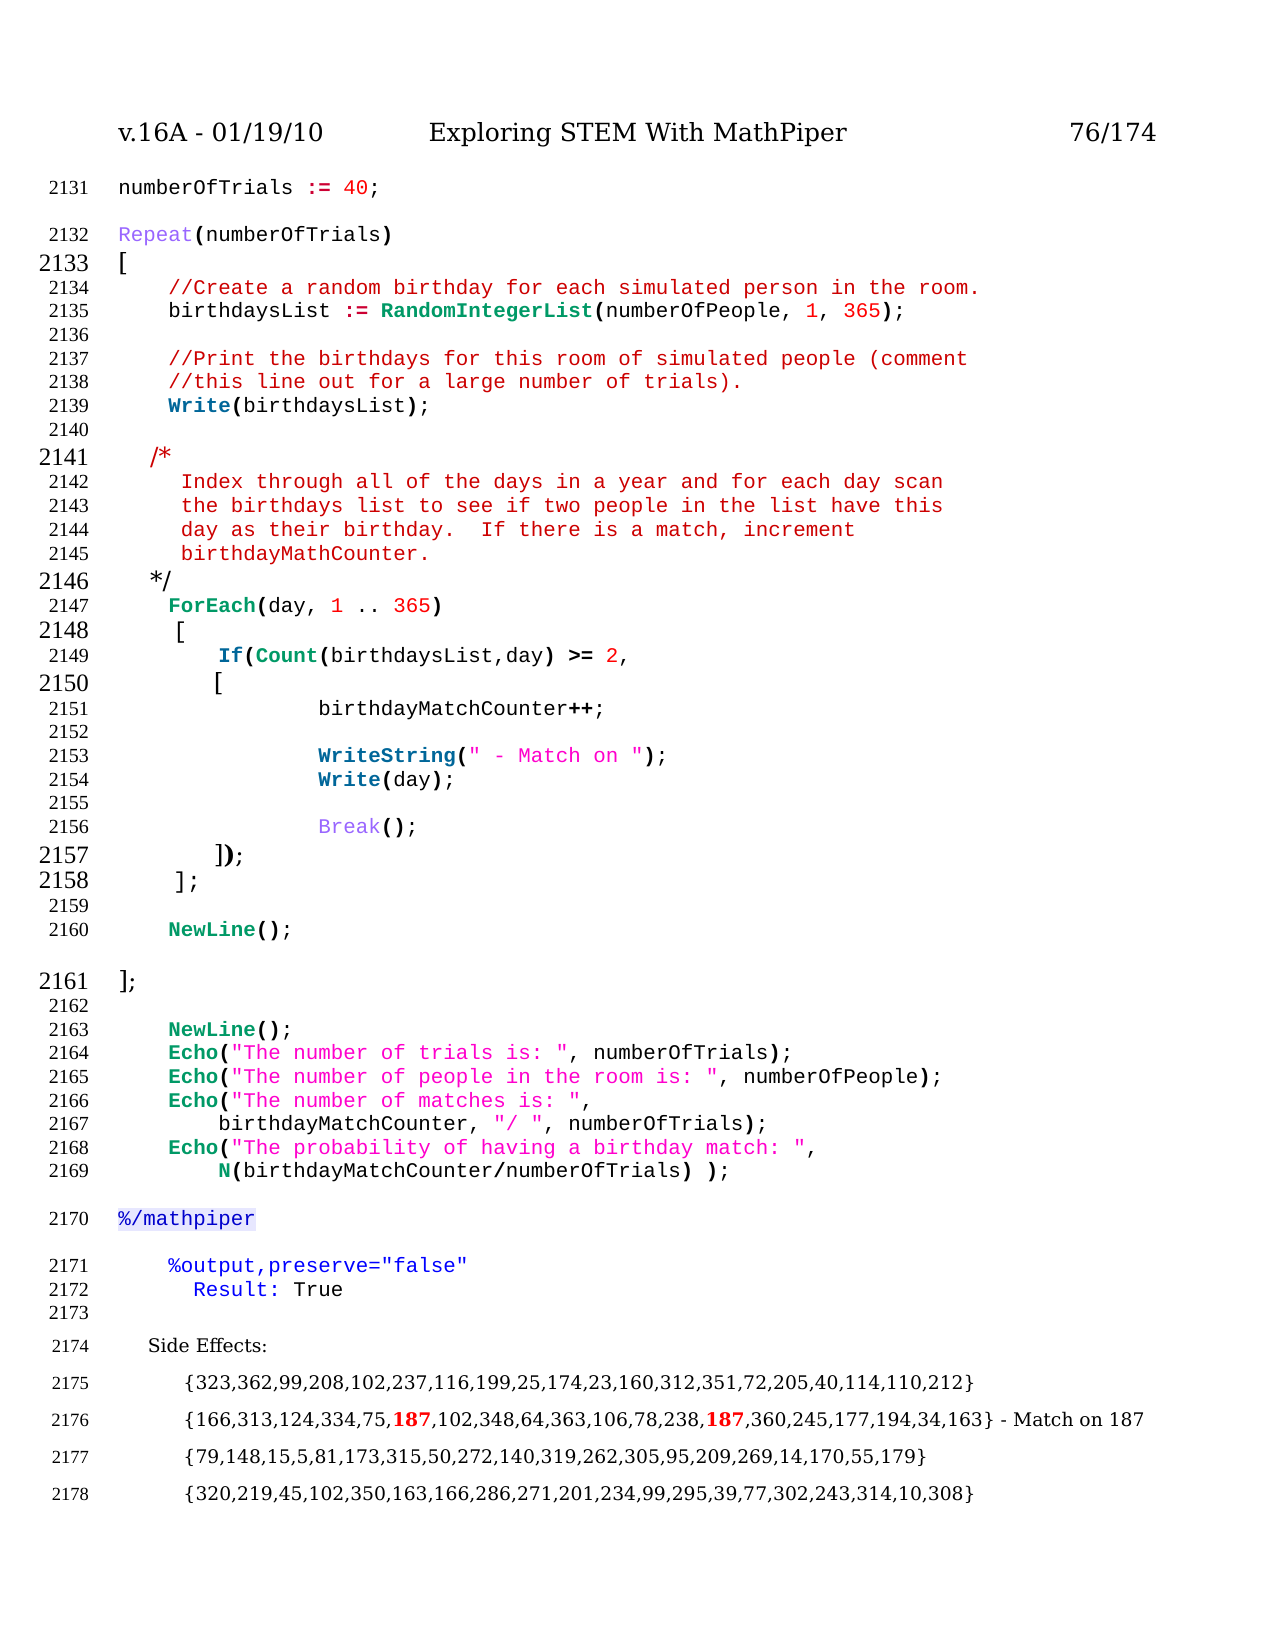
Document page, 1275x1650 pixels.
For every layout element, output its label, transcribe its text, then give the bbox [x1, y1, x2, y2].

text Write(day); [118, 769, 1157, 792]
text WriteString(" - Match on "); [118, 745, 1157, 769]
text Repeat(numberOfTrials) [118, 224, 1157, 248]
text {323,362,99,208,102,237,116,199,25,174,23,160,312,351,72,205,40,114,110,212} [148, 1372, 1157, 1394]
text [ [118, 668, 1157, 698]
text day as their birthday. If there is a match, increment [118, 519, 1157, 542]
text //this line out for a large number of trials). [118, 371, 1157, 395]
text */ [118, 566, 1157, 595]
text birthdayMatchCounter, "/ ", numberOfTrials); [118, 1113, 1157, 1137]
text NewLine(); [118, 1019, 1157, 1042]
text numberOfTrials := 40; [118, 177, 1157, 200]
text Echo("The number of matches is: ", [118, 1089, 1157, 1113]
text //Create a random birthday for each simulated person in the room. [118, 277, 1157, 301]
text birthdaysList := RandomIntegerList(numberOfPeople, 1, 365); [118, 301, 1157, 324]
text Result: True [118, 1279, 1157, 1302]
text birthdayMathCounter. [118, 542, 1157, 566]
text Break(); [118, 816, 1157, 839]
text Side Effects: [148, 1335, 1157, 1357]
text %output,preserve="false" [118, 1255, 1157, 1279]
text {320,219,45,102,350,163,166,286,271,201,234,99,295,39,77,302,243,314,10,308} [148, 1483, 1157, 1504]
text Echo("The probability of having a birthday match: ", [118, 1137, 1157, 1161]
text the birthdays list to see if two people in the list have this [118, 495, 1157, 519]
text If(Count(birthdaysList,day) >= 2, [118, 645, 1157, 668]
text Echo("The number of trials is: ", numberOfTrials); [118, 1042, 1157, 1066]
text {166,313,124,334,75,187,102,348,64,363,106,78,238,187,360,245,177,194,34,163} - Match on 187 [148, 1409, 1157, 1431]
text [ [118, 619, 1157, 645]
text ]; [118, 966, 1157, 995]
text Write(birthdaysList); [118, 395, 1157, 419]
text N(birthdayMatchCounter/numberOfTrials) ); [118, 1161, 1157, 1184]
text birthdayMatchCounter++; [118, 698, 1157, 721]
text /* [118, 442, 1157, 472]
text {79,148,15,5,81,173,315,50,272,140,319,262,305,95,209,269,14,170,55,179} [148, 1446, 1157, 1468]
text ForEach(day, 1 .. 365) [118, 595, 1157, 619]
text NewLine(); [118, 918, 1157, 942]
text ]; [118, 869, 1157, 895]
text ]); [118, 839, 1157, 869]
text Echo("The number of people in the room is: ", numberOfPeople); [118, 1066, 1157, 1089]
text [ [118, 248, 1157, 277]
text Index through all of the days in a year and for each day scan [118, 472, 1157, 495]
text %/mathpiper [118, 1208, 1157, 1231]
text //Print the birthdays for this room of simulated people (comment [118, 348, 1157, 371]
